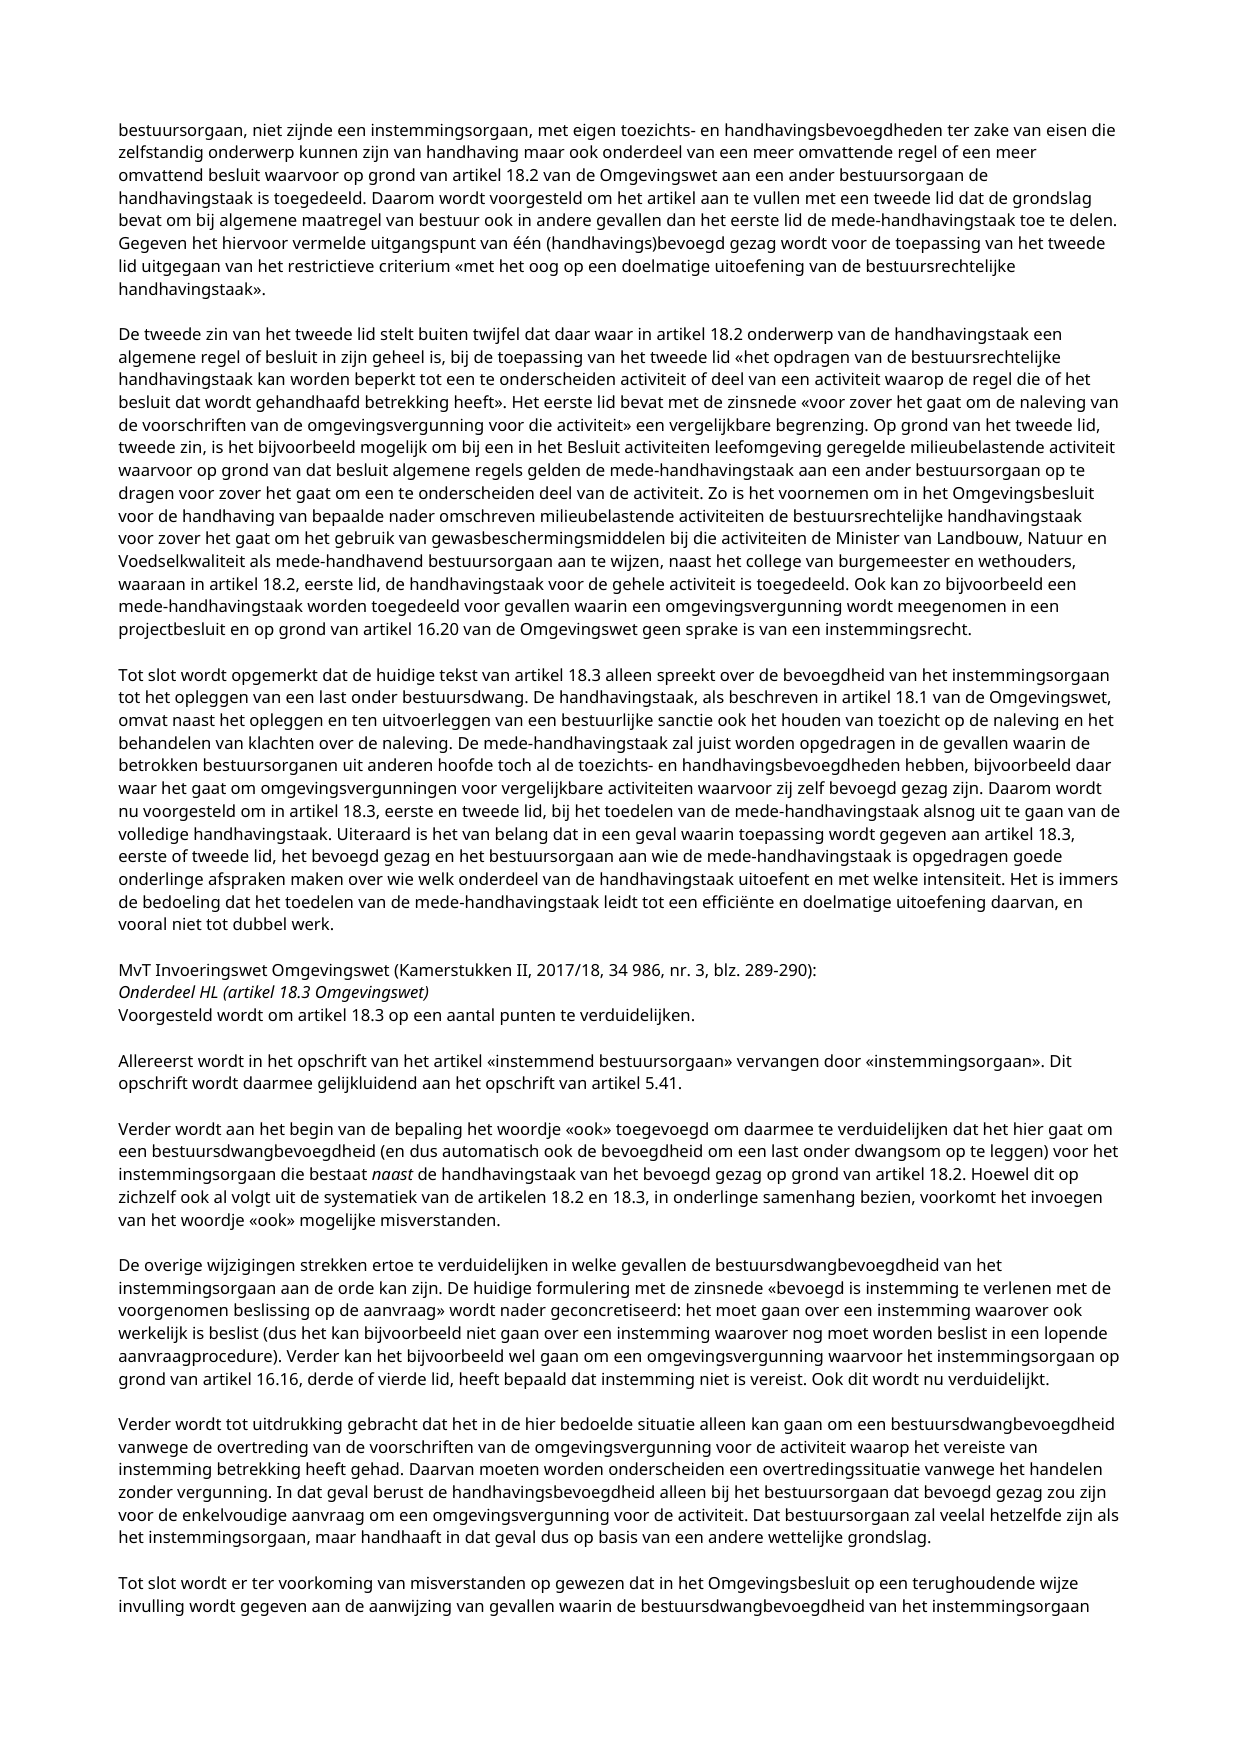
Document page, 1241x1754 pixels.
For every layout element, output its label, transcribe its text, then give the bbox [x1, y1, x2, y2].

text Voorgesteld wordt om artikel 18.3 op een aantal punten te verduidelijken. [118, 1004, 1122, 1026]
text De overige wijzigingen strekken ertoe te verduidelijken in welke gevallen de bestuursdwangbevoegdheid van het instemmingsorgaan aan de orde kan zijn. De huidige formulering met de zinsnede «bevoegd is instemming te verlenen met de voorgenomen beslissing op de aanvraag» wordt nader geconcretiseerd: het moet gaan over een instemming waarover ook werkelijk is beslist (dus het kan bijvoorbeeld niet gaan over een instemming waarover nog moet worden beslist in een lopende aanvraagprocedure). Verder kan het bijvoorbeeld wel gaan om een omgevingsvergunning waarvoor het instemmingsorgaan op grond van artikel 16.16, derde of vierde lid, heeft bepaald dat instemming niet is vereist. Ook dit wordt nu verduidelijkt. [118, 1253, 1122, 1390]
text Tot slot wordt er ter voorkoming van misverstanden op gewezen dat in het Omgevingsbesluit op een terughoudende wijze invulling wordt gegeven aan de aanwijzing van gevallen waarin de bestuursdwangbevoegdheid van het instemmingsorgaan [118, 1571, 1122, 1617]
text De tweede zin van het tweede lid stelt buiten twijfel dat daar waar in artikel 18.2 onderwerp van de handhavingstaak een algemene regel of besluit in zijn geheel is, bij de toepassing van het tweede lid «het opdragen van de bestuursrechtelijke handhavingstaak kan worden beperkt tot een te onderscheiden activiteit of deel van een activiteit waarop de regel die of het besluit dat wordt gehandhaafd betrekking heeft». Het eerste lid bevat met de zinsnede «voor zover het gaat om de naleving van de voorschriften van de omgevingsvergunning voor die activiteit» een vergelijkbare begrenzing. Op grond van het tweede lid, tweede zin, is het bijvoorbeeld mogelijk om bij een in het Besluit activiteiten leefomgeving geregelde milieubelastende activiteit waarvoor op grond van dat besluit algemene regels gelden de mede-handhavingstaak aan een ander bestuursorgaan op te dragen voor zover het gaat om een te onderscheiden deel van de activiteit. Zo is het voornemen om in het Omgevingsbesluit voor de handhaving van bepaalde nader omschreven milieubelastende activiteiten de bestuursrechtelijke handhavingstaak voor zover het gaat om het gebruik van gewasbeschermingsmiddelen bij die activiteiten de Minister van Landbouw, Natuur en Voedselkwaliteit als mede-handhavend bestuursorgaan aan te wijzen, naast het college van burgemeester en wethouders, waaraan in artikel 18.2, eerste lid, de handhavingstaak voor de gehele activiteit is toegedeeld. Ook kan zo bijvoorbeeld een mede-handhavingstaak worden toegedeeld voor gevallen waarin een omgevingsvergunning wordt meegenomen in een projectbesluit en op grond van artikel 16.20 van de Omgevingswet geen sprake is van een instemmingsrecht. [118, 322, 1122, 640]
text bestuursorgaan, niet zijnde een instemmingsorgaan, met eigen toezichts- en handhavingsbevoegdheden ter zake van eisen die zelfstandig onderwerp kunnen zijn van handhaving maar ook onderdeel van een meer omvattende regel of een meer omvattend besluit waarvoor op grond van artikel 18.2 van de Omgevingswet aan een ander bestuursorgaan de handhavingstaak is toegedeeld. Daarom wordt voorgesteld om het artikel aan te vullen met een tweede lid dat de grondslag bevat om bij algemene maatregel van bestuur ook in andere gevallen dan het eerste lid de mede-handhavingstaak toe te delen. Gegeven het hiervoor vermelde uitgangspunt van één (handhavings)bevoegd gezag wordt voor de toepassing van het tweede lid uitgegaan van het restrictieve criterium «met het oog op een doelmatige uitoefening van de bestuursrechtelijke handhavingstaak». [118, 118, 1122, 300]
text Verder wordt aan het begin van de bepaling het woordje «ook» toegevoegd om daarmee te verduidelijken dat het hier gaat om een bestuursdwangbevoegdheid (en dus automatisch ook de bevoegdheid om een last onder dwangsom op te leggen) voor het instemmingsorgaan die bestaat naast de handhavingstaak van het bevoegd gezag op grond van artikel 18.2. Hoewel dit op zichzelf ook al volgt uit de systematiek van de artikelen 18.2 en 18.3, in onderlinge samenhang bezien, voorkomt het invoegen van het woordje «ook» mogelijke misverstanden. [118, 1117, 1122, 1231]
text Onderdeel HL (artikel 18.3 Omgevingswet) [118, 981, 1122, 1004]
text Tot slot wordt opgemerkt dat de huidige tekst van artikel 18.3 alleen spreekt over de bevoegdheid van het instemmingsorgaan tot het opleggen van een last onder bestuursdwang. De handhavingstaak, als beschreven in artikel 18.1 van de Omgevingswet, omvat naast het opleggen en ten uitvoerleggen van een bestuurlijke sanctie ook het houden van toezicht op de naleving en het behandelen van klachten over de naleving. De mede-handhavingstaak zal juist worden opgedragen in de gevallen waarin de betrokken bestuursorganen uit anderen hoofde toch al de toezichts- en handhavingsbevoegdheden hebben, bijvoorbeeld daar waar het gaat om omgevingsvergunningen voor vergelijkbare activiteiten waarvoor zij zelf bevoegd gezag zijn. Daarom wordt nu voorgesteld om in artikel 18.3, eerste en tweede lid, bij het toedelen van de mede-handhavingstaak alsnog uit te gaan van de volledige handhavingstaak. Uiteraard is het van belang dat in een geval waarin toepassing wordt gegeven aan artikel 18.3, eerste of tweede lid, het bevoegd gezag en het bestuursorgaan aan wie de mede-handhavingstaak is opgedragen goede onderlinge afspraken maken over wie welk onderdeel van de handhavingstaak uitoefent en met welke intensiteit. Het is immers de bedoeling dat het toedelen van de mede-handhavingstaak leidt tot een efficiënte en doelmatige uitoefening daarvan, en vooral niet tot dubbel werk. [118, 663, 1122, 936]
text MvT Invoeringswet Omgevingswet (Kamerstukken II, 2017/18, 34 986, nr. 3, blz. 289-290): [118, 958, 1122, 981]
text Verder wordt tot uitdrukking gebracht dat het in de hier bedoelde situatie alleen kan gaan om een bestuursdwangbevoegdheid vanwege de overtreding van de voorschriften van de omgevingsvergunning voor de activiteit waarop het vereiste van instemming betrekking heeft gehad. Daarvan moeten worden onderscheiden een overtredingssituatie vanwege het handelen zonder vergunning. In dat geval berust de handhavingsbevoegdheid alleen bij het bestuursorgaan dat bevoegd gezag zou zijn voor de enkelvoudige aanvraag om een omgevingsvergunning voor de activiteit. Dat bestuursorgaan zal veelal hetzelfde zijn als het instemmingsorgaan, maar handhaaft in dat geval dus op basis van een andere wettelijke grondslag. [118, 1412, 1122, 1549]
text Allereerst wordt in het opschrift van het artikel «instemmend bestuursorgaan» vervangen door «instemmingsorgaan». Dit opschrift wordt daarmee gelijkluidend aan het opschrift van artikel 5.41. [118, 1049, 1122, 1094]
